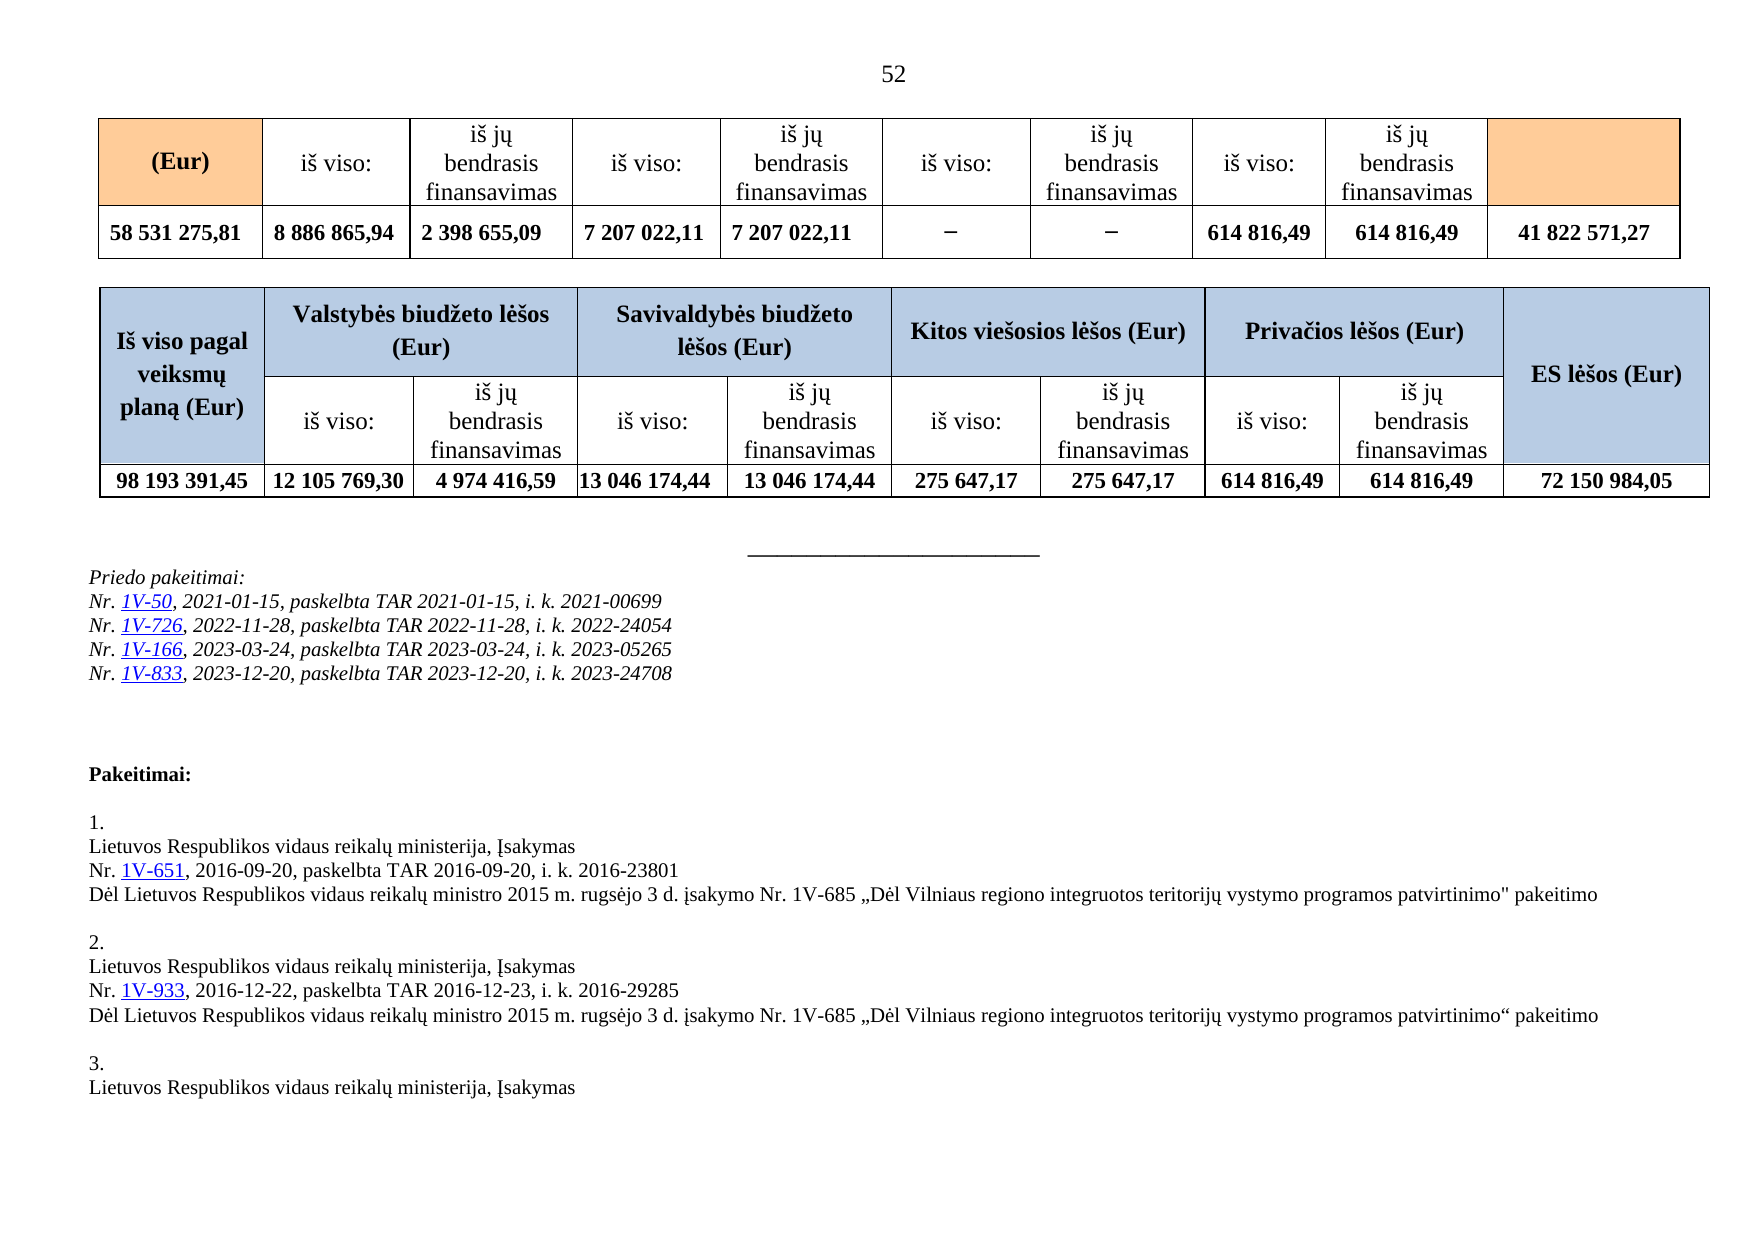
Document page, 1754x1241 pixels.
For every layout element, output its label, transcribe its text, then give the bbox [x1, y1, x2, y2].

text Dėl Lietuvos Respublikos vidaus reikalų ministro 2015 m. rugsėjo 3 d. įsakymo Nr. 1V-685 „Dėl Vilniaus regiono integruotos teritorijų vystymo programos patvirtinimo“ pakeitimo [89, 1002, 1698, 1027]
table_cell 7 207 022,11 [573, 206, 720, 257]
table_cell iš jų bendrasis finansavimas [414, 377, 577, 463]
text Lietuvos Respublikos vidaus reikalų ministerija, Įsakymas [89, 834, 1698, 858]
table_cell 4 974 416,59 [414, 465, 577, 496]
table_header ES lėšos (Eur) [1504, 288, 1709, 463]
table_cell iš jų bendrasis finansavimas [728, 377, 891, 463]
text Dėl Lietuvos Respublikos vidaus reikalų ministro 2015 m. rugsėjo 3 d. įsakymo Nr. 1V-685 „Dėl Vilniaus regiono integruotos teritorijų vystymo programos patvirtinimo" pakeitimo [89, 882, 1698, 906]
table_cell 614 816,49 [1206, 465, 1339, 496]
text Lietuvos Respublikos vidaus reikalų ministerija, Įsakymas [89, 1075, 1698, 1099]
table_cell 41 822 571,27 [1488, 206, 1679, 257]
table_cell 275 647,17 [1041, 465, 1204, 496]
table_cell 98 193 391,45 [101, 465, 264, 496]
table_cell 614 816,49 [1340, 465, 1503, 496]
table_header Kitos viešosios lėšos (Eur) [892, 288, 1204, 376]
text Nr. 1V-726, 2022-11-28, paskelbta TAR 2022-11-28, i. k. 2022-24054 [89, 613, 1698, 637]
table_cell 614 816,49 [1193, 206, 1325, 257]
table_cell 13 046 174,44 [578, 465, 727, 496]
text Nr. 1V-651, 2016-09-20, paskelbta TAR 2016-09-20, i. k. 2016-23801 [89, 858, 1698, 882]
table_cell iš viso: [578, 377, 727, 463]
table_cell iš jų bendrasis finansavimas [1340, 377, 1503, 463]
table_cell iš jų bendrasis finansavimas [721, 119, 882, 205]
table_header Privačios lėšos (Eur) [1206, 288, 1503, 376]
table_cell iš viso: [263, 119, 409, 205]
table_cell 72 150 984,05 [1504, 465, 1709, 496]
text Nr. 1V-166, 2023-03-24, paskelbta TAR 2023-03-24, i. k. 2023-05265 [89, 637, 1698, 661]
table_cell 7 207 022,11 [721, 206, 882, 257]
table_cell iš viso: [883, 119, 1030, 205]
table_header (Eur) [99, 119, 262, 205]
table_cell iš viso: [573, 119, 720, 205]
table_cell iš jų bendrasis finansavimas [1041, 377, 1204, 463]
table_cell iš jų bendrasis finansavimas [1031, 119, 1192, 205]
table_cell 13 046 174,44 [728, 465, 891, 496]
table_header [1488, 119, 1679, 205]
table_header Iš viso pagal veiksmų planą (Eur) [101, 288, 264, 463]
text Nr. 1V-833, 2023-12-20, paskelbta TAR 2023-12-20, i. k. 2023-24708 [89, 661, 1698, 685]
table_cell iš jų bendrasis finansavimas [411, 119, 572, 205]
table_cell – [883, 206, 1030, 257]
table_cell 614 816,49 [1326, 206, 1487, 257]
table_cell 8 886 865,94 [263, 206, 409, 257]
table_header Valstybės biudžeto lėšos (Eur) [265, 288, 577, 376]
text Lietuvos Respublikos vidaus reikalų ministerija, Įsakymas [89, 954, 1698, 978]
table_cell iš viso: [1193, 119, 1325, 205]
table_cell 2 398 655,09 [411, 206, 572, 257]
table_cell 12 105 769,30 [265, 465, 413, 496]
text 2. [89, 930, 1698, 954]
text Priedo pakeitimai: [89, 565, 1698, 589]
table_cell iš viso: [892, 377, 1040, 463]
text Nr. 1V-933, 2016-12-22, paskelbta TAR 2016-12-23, i. k. 2016-29285 [89, 978, 1698, 1002]
text ____________________ [89, 526, 1698, 560]
table_header Savivaldybės biudžeto lėšos (Eur) [578, 288, 891, 376]
text Pakeitimai: [89, 762, 1698, 786]
text 3. [89, 1051, 1698, 1075]
table_cell iš viso: [265, 377, 413, 463]
text Nr. 1V-50, 2021-01-15, paskelbta TAR 2021-01-15, i. k. 2021-00699 [89, 589, 1698, 613]
table_cell iš viso: [1206, 377, 1339, 463]
table_cell 275 647,17 [892, 465, 1040, 496]
table_cell iš jų bendrasis finansavimas [1326, 119, 1487, 205]
table_cell 58 531 275,81 [99, 206, 262, 257]
table_cell – [1031, 206, 1192, 257]
text 1. [89, 810, 1698, 834]
